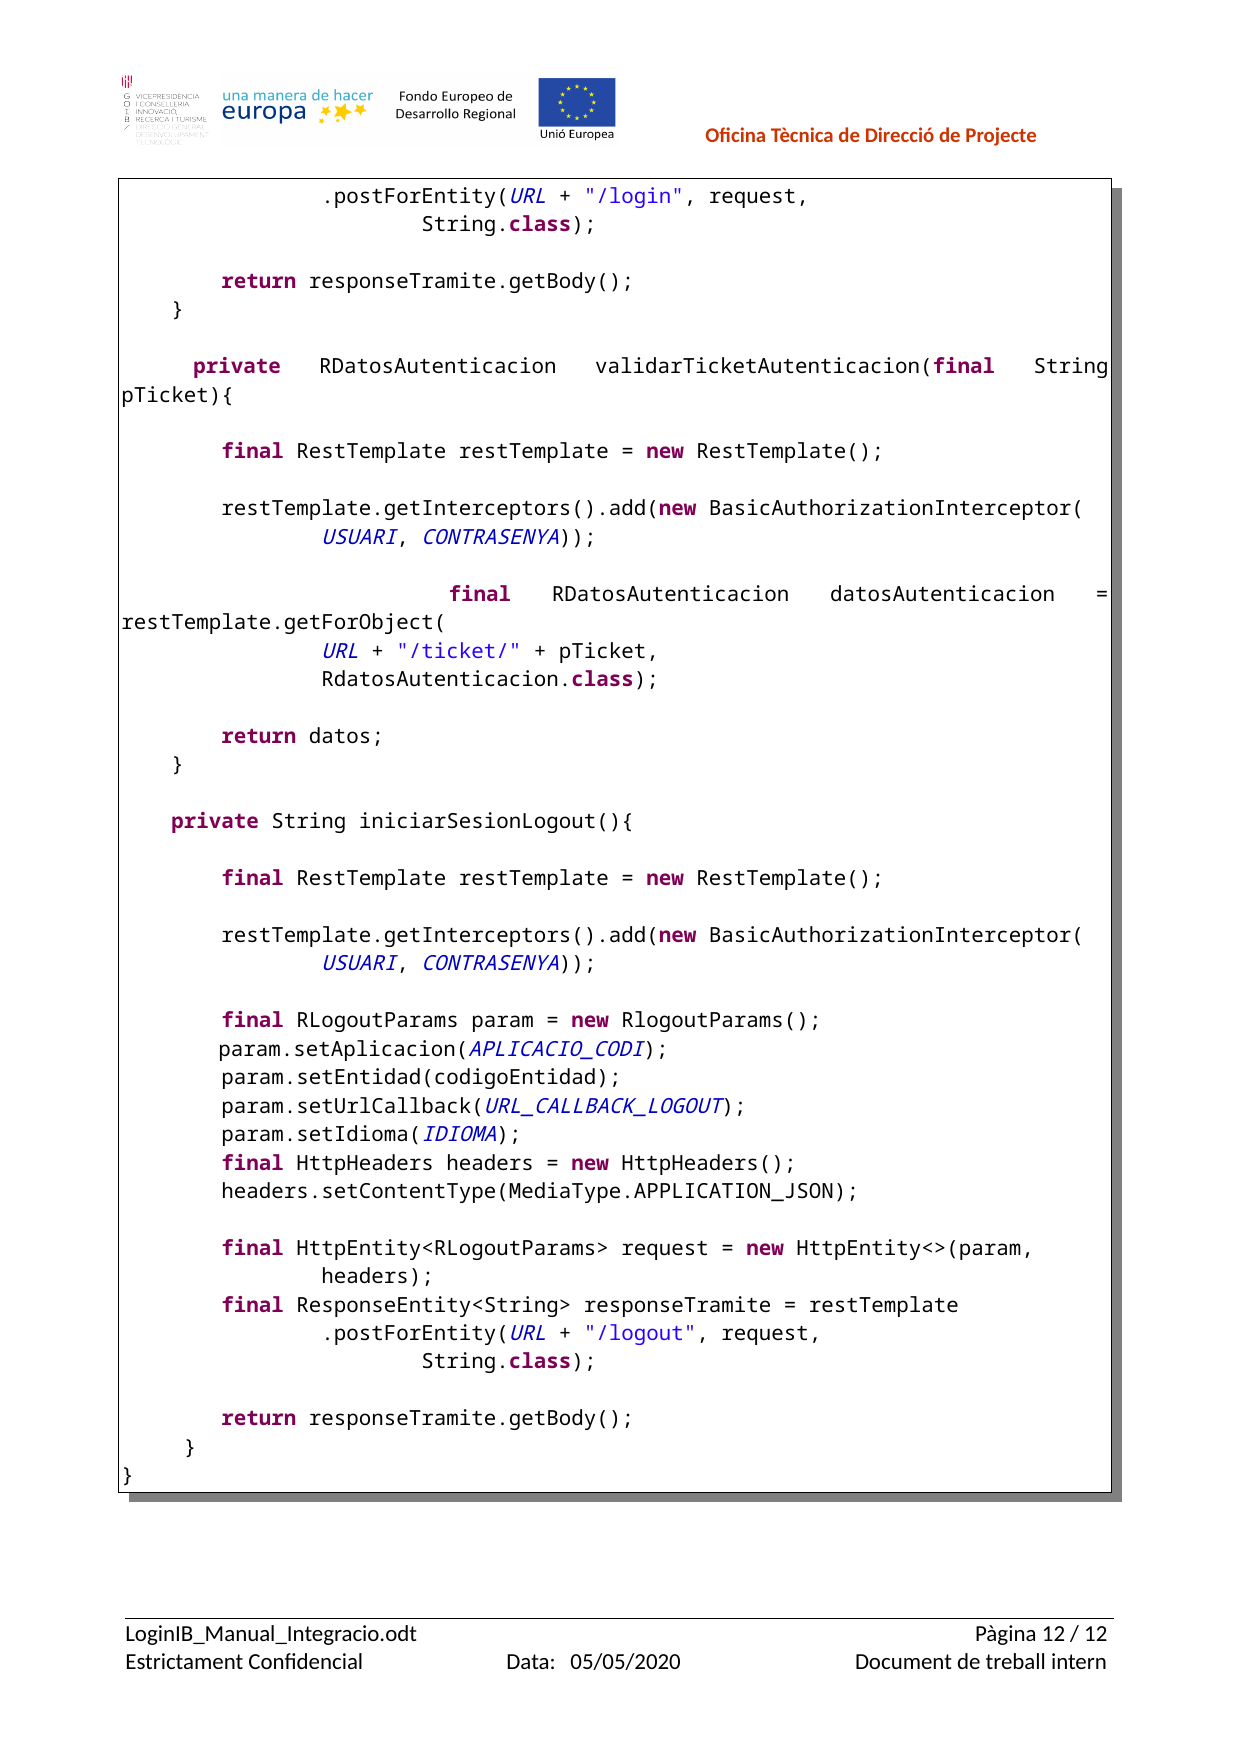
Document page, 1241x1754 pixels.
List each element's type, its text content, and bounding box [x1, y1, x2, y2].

text String.class); [119, 1344, 1111, 1375]
text RdatosAutenticacion.class); [119, 661, 1111, 693]
text return responseTramite.getBody(); [119, 263, 1111, 291]
picture [118, 73, 213, 147]
text headers); [119, 1258, 1111, 1287]
text final RestTemplate restTemplate = new RestTemplate(); [119, 860, 1111, 892]
text restTemplate.getInterceptors().add(new BasicAuthorizationInterceptor( [119, 917, 1111, 946]
text final RestTemplate restTemplate = new RestTemplate(); [119, 434, 1111, 465]
text final HttpHeaders headers = new HttpHeaders(); [119, 1144, 1111, 1173]
text final RDatosAutenticacion datosAutenticacion = restTemplate.getForObject( [119, 576, 1111, 633]
text param.setEntidad(codigoEntidad); [119, 1059, 1111, 1088]
text param.setUrlCallback(URL_CALLBACK_LOGOUT); [119, 1088, 1111, 1116]
text String.class); [119, 206, 1111, 238]
text param.setIdioma(IDIOMA); [119, 1116, 1111, 1144]
text final RLogoutParams param = new RlogoutParams(); [119, 1002, 1111, 1031]
text } [119, 746, 1111, 778]
text return datos; [119, 718, 1111, 746]
text } [119, 1457, 1111, 1492]
text USUARI, CONTRASENYA)); [119, 519, 1111, 550]
text final HttpEntity<RLogoutParams> request = new HttpEntity<>(param, [119, 1230, 1111, 1258]
text URL + "/ticket/" + pTicket, [119, 633, 1111, 661]
text private String iniciarSesionLogout(){ [119, 803, 1111, 835]
text final ResponseEntity<String> responseTramite = restTemplate [119, 1287, 1111, 1315]
text } [119, 1429, 1111, 1457]
text .postForEntity(URL + "/login", request, [119, 179, 1111, 206]
text private RDatosAutenticacion validarTicketAutenticacion(final String pTicket){ [119, 348, 1111, 408]
picture [219, 73, 621, 147]
text } [119, 291, 1111, 323]
text return responseTramite.getBody(); [119, 1401, 1111, 1429]
text .postForEntity(URL + "/logout", request, [119, 1315, 1111, 1344]
text headers.setContentType(MediaType.APPLICATION_JSON); [119, 1173, 1111, 1204]
text USUARI, CONTRASENYA)); [119, 946, 1111, 977]
text param.setAplicacion(APLICACIO_CODI); [119, 1031, 1111, 1059]
text restTemplate.getInterceptors().add(new BasicAuthorizationInterceptor( [119, 491, 1111, 519]
